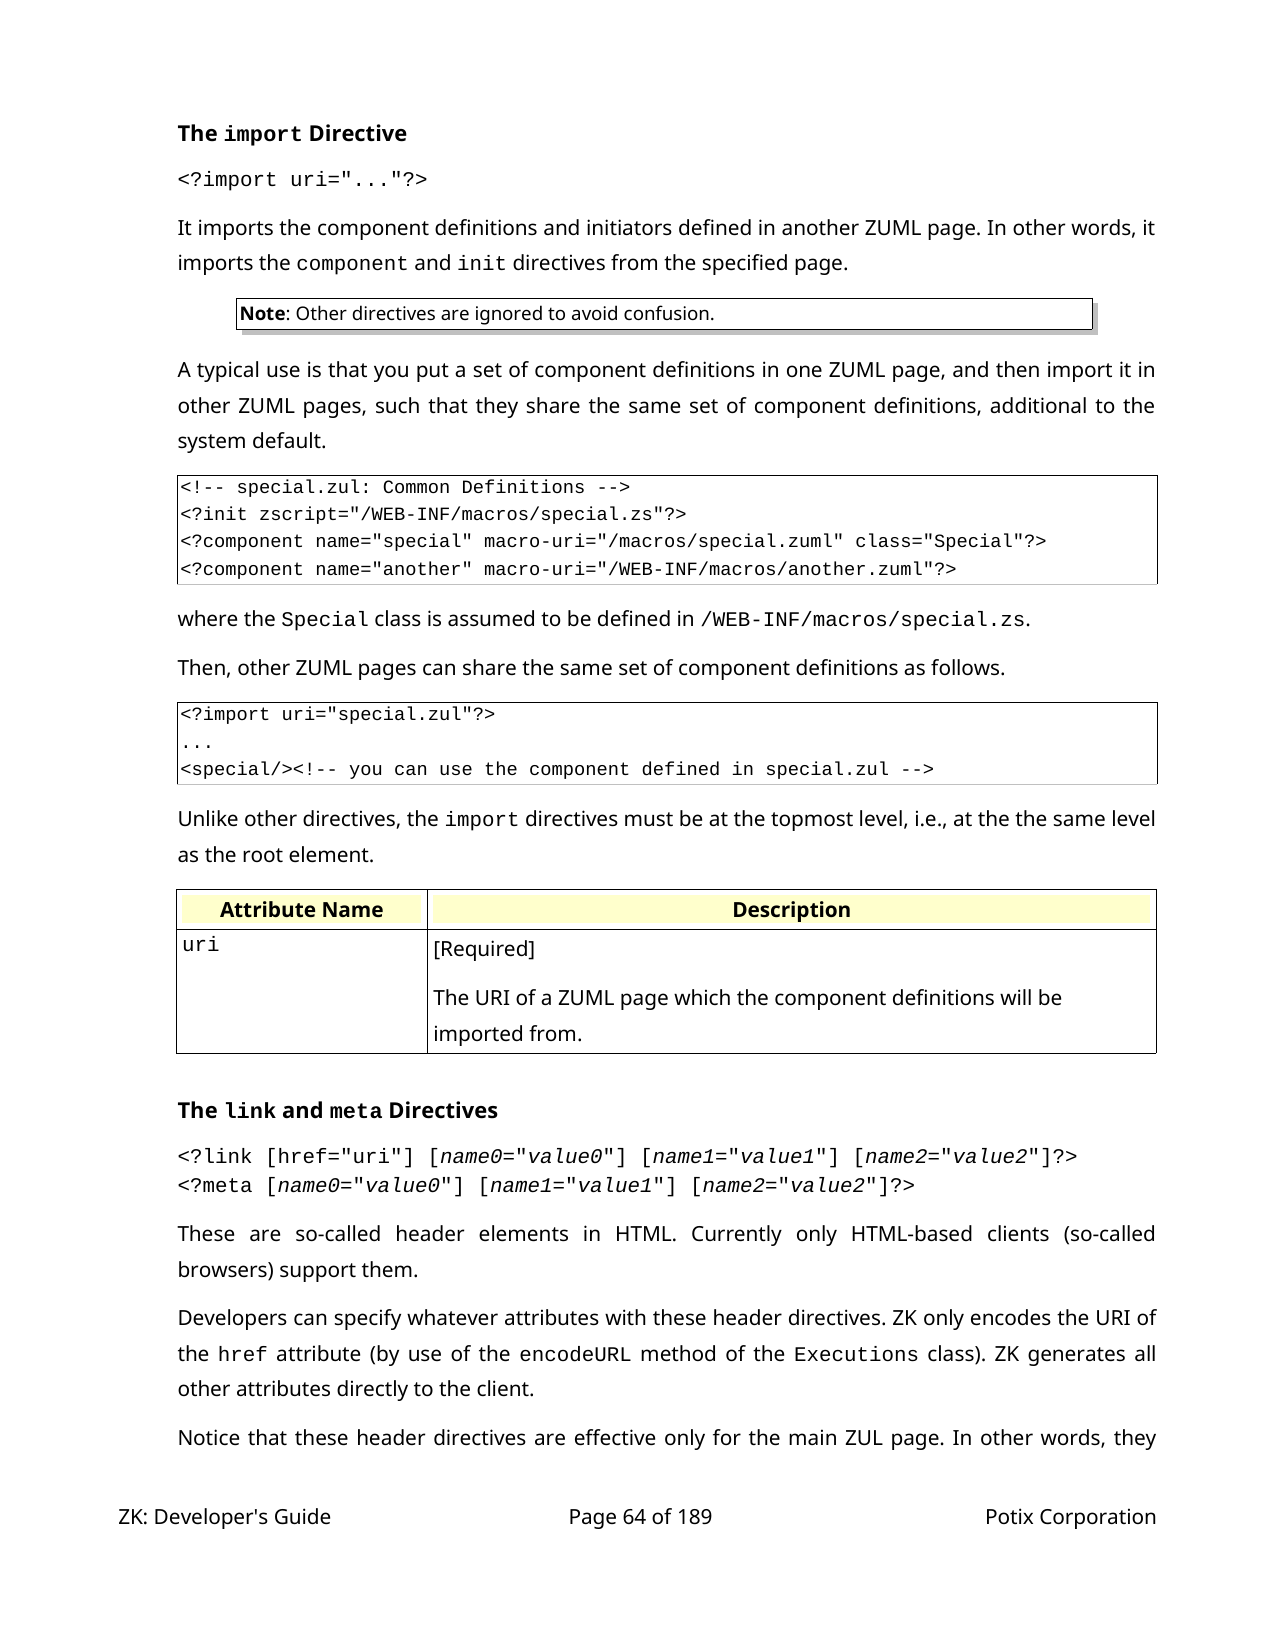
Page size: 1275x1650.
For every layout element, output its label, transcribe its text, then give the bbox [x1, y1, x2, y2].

text <?import uri="special.zul"?> [178, 703, 1157, 727]
text <?component name="special" macro-uri="/macros/special.zuml" class="Special"?> [178, 529, 1157, 553]
text where the Special class is assumed to be defined in /WEB-INF/macros/special.zs. [177, 604, 1157, 633]
table_cell uri [177, 930, 427, 1053]
text It imports the component definitions and initiators defined in another ZUML page. In other words, it imports the component and init directives from the specified page. [177, 213, 1157, 277]
text A typical use is that you put a set of component definitions in one ZUML page, and then import it in other ZUML pages, such that they share the same set of component definitions, additional to the system default. [177, 356, 1157, 454]
text Unlike other directives, the import directives must be at the topmost level, i.e., at the the same level as the root element. [177, 804, 1157, 868]
table_cell [Required] The URI of a ZUML page which the component definitions will be imported from. [428, 930, 1156, 1053]
table_header Attribute Name [177, 890, 427, 929]
text <?link [href="uri"] [name0="value0"] [name1="value1"] [name2="value2"]?> <?meta [name0="value0"] [name1="value1"] [name2="value2"]?> [177, 1146, 1157, 1199]
text Notice that these header directives are effective only for the main ZUL page. In other words, they [177, 1423, 1157, 1451]
text ... [178, 729, 1157, 754]
text These are so-called header elements in HTML. Currently only HTML-based clients (so-called browsers) support them. [177, 1219, 1157, 1283]
text <?component name="another" macro-uri="/WEB-INF/macros/another.zuml"?> [178, 556, 1157, 584]
text <?import uri="..."?> [177, 169, 1157, 192]
text Then, other ZUML pages can share the same set of component definitions as follows. [177, 653, 1157, 682]
subtitle The import Directive [177, 118, 1157, 148]
text Developers can specify whatever attributes with these header directives. ZK only encodes the URI of the href attribute (by use of the encodeURL method of the Executions class). ZK generates all other attributes directly to the client. [177, 1303, 1157, 1402]
text Note: Other directives are ignored to avoid confusion. [237, 299, 1092, 329]
text <!-- special.zul: Common Definitions --> [178, 476, 1157, 499]
subtitle The link and meta Directives [177, 1095, 1157, 1125]
table_header Description [428, 890, 1156, 929]
text <?init zscript="/WEB-INF/macros/special.zs"?> [178, 502, 1157, 526]
text <special/><!-- you can use the component defined in special.zul --> [178, 757, 1157, 784]
